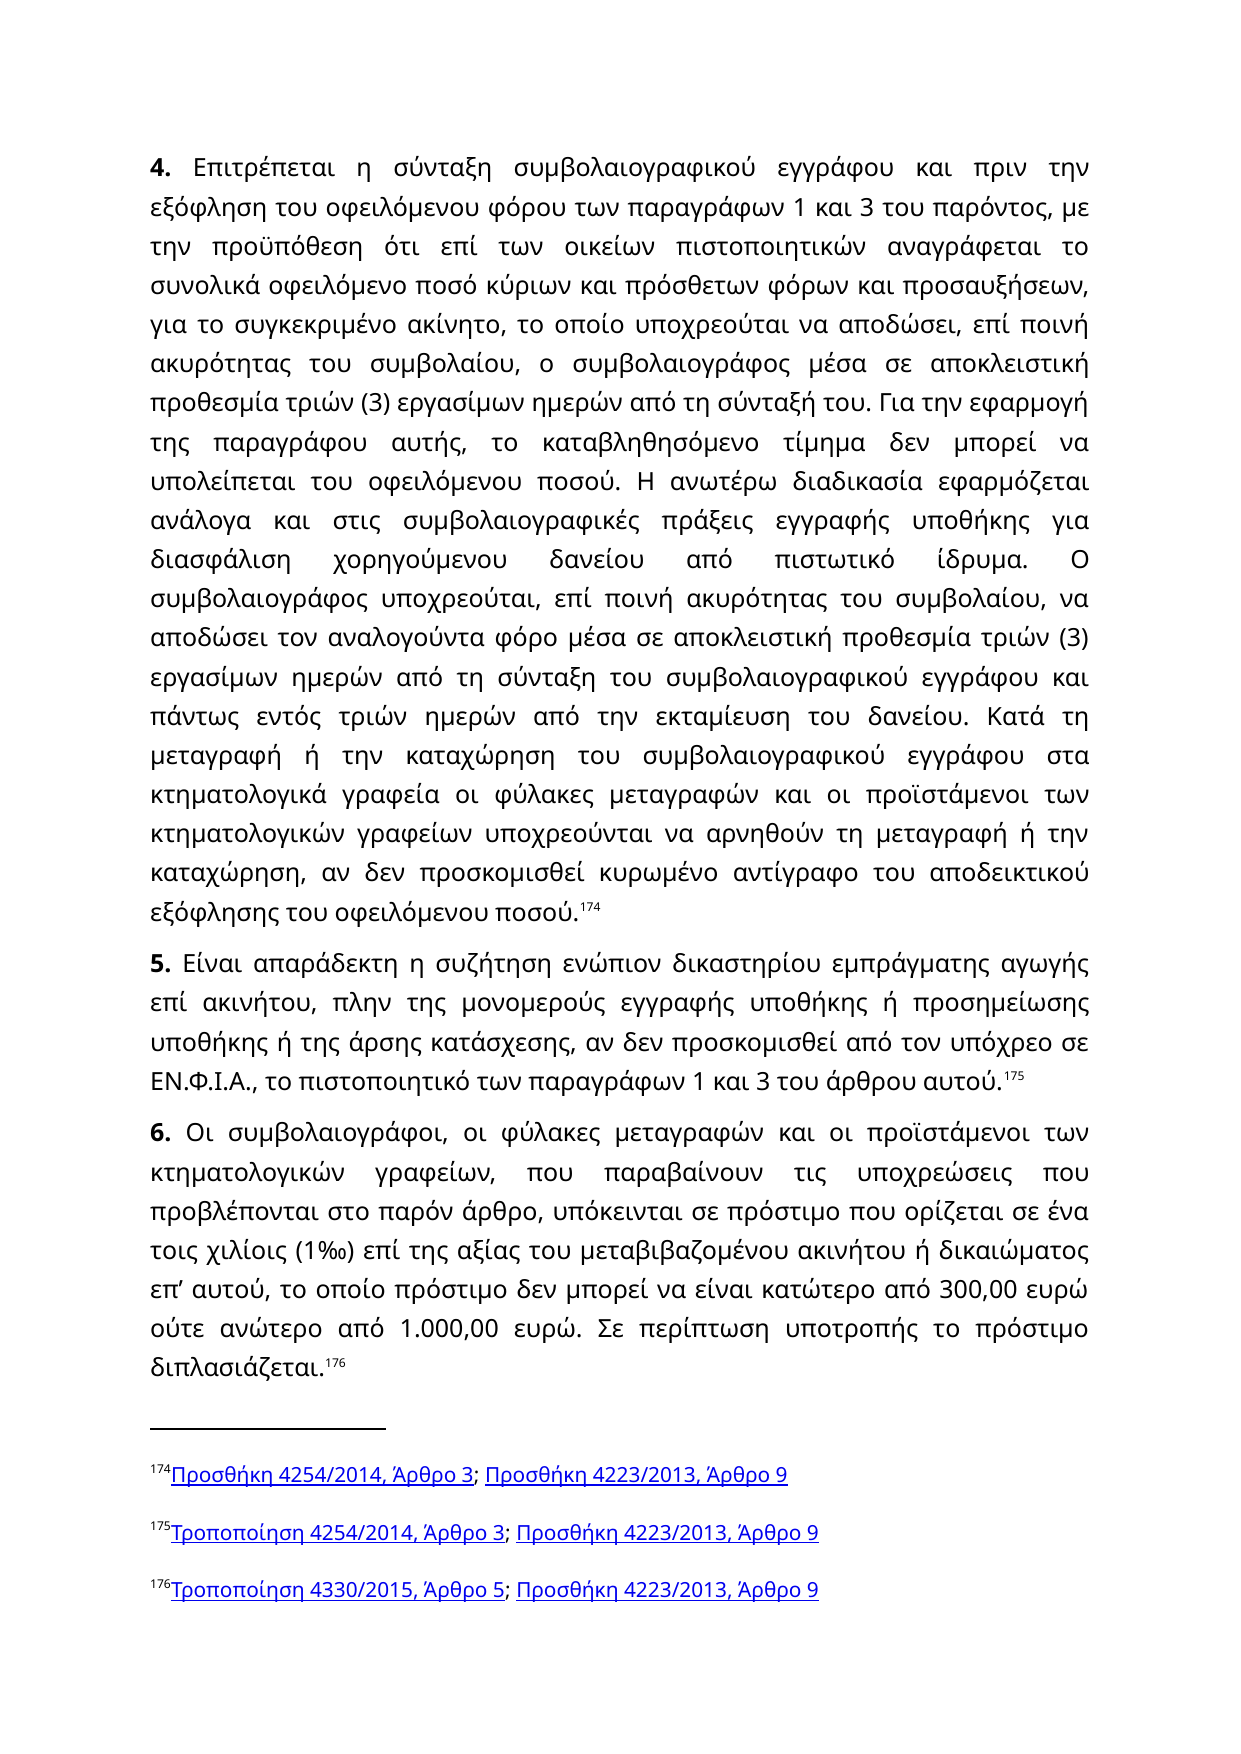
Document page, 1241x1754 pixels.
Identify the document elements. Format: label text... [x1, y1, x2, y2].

text 4. Επιτρέπεται η σύνταξη συμβολαιογραφικού εγγράφου και πριν την εξόφληση του οφειλόμενου φόρου των παραγράφων 1 και 3 του παρόντος, με την προϋπόθεση ότι επί των οικείων πιστοποιητικών αναγράφεται το συνολικά οφειλόμενο ποσό κύριων και πρόσθετων φόρων και προσαυξήσεων, για το συγκεκριμένο ακίνητο, το οποίο υποχρεούται να αποδώσει, επί ποινή ακυρότητας του συμβολαίου, ο συμβολαιογράφος μέσα σε αποκλειστική προθεσμία τριών (3) εργασίμων ημερών από τη σύνταξή του. Για την εφαρμογή της παραγράφου αυτής, το καταβληθησόμενο τίμημα δεν μπορεί να υπολείπεται του οφειλόμενου ποσού. Η ανωτέρω διαδικασία εφαρμόζεται ανάλογα και στις συμβολαιογραφικές πράξεις εγγραφής υποθήκης για διασφάλιση χορηγούμενου δανείου από πιστωτικό ίδρυμα. Ο συμβολαιογράφος υποχρεούται, επί ποινή ακυρότητας του συμβολαίου, να αποδώσει τον αναλογούντα φόρο μέσα σε αποκλειστική προθεσμία τριών (3) εργασίμων ημερών από τη σύνταξη του συμβολαιογραφικού εγγράφου και πάντως εντός τριών ημερών από την εκταμίευση του δανείου. Κατά τη μεταγραφή ή την καταχώρηση του συμβολαιογραφικού εγγράφου στα κτηματολογικά γραφεία οι φύλακες μεταγραφών και οι προϊστάμενοι των κτηματολογικών γραφείων υποχρεούνται να αρνηθούν τη μεταγραφή ή την καταχώρηση, αν δεν προσκομισθεί κυρωμένο αντίγραφο του αποδεικτικού εξόφλησης του οφειλόμενου ποσού. [150, 150, 1090, 928]
text Τροποποίηση 4330/2015, Άρθρο 5; Προσθήκη 4223/2013, Άρθρο 9 [150, 1576, 1090, 1604]
text Τροποποίηση 4254/2014, Άρθρο 3; Προσθήκη 4223/2013, Άρθρο 9 [150, 1518, 1090, 1546]
text Προσθήκη 4254/2014, Άρθρο 3; Προσθήκη 4223/2013, Άρθρο 9 [150, 1460, 1090, 1489]
text 6. Οι συμβολαιογράφοι, οι φύλακες μεταγραφών και οι προϊστάμενοι των κτηματολογικών γραφείων, που παραβαίνουν τις υποχρεώσεις που προβλέπονται στο παρόν άρθρο, υπόκεινται σε πρόστιμο που ορίζεται σε ένα τοις χιλίοις (1‰) επί της αξίας του μεταβιβαζομένου ακινήτου ή δικαιώματος επ’ αυτού, το οποίο πρόστιμο δεν μπορεί να είναι κατώτερο από 300,00 ευρώ ούτε ανώτερο από 1.000,00 ευρώ. Σε περίπτωση υποτροπής το πρόστιμο διπλασιάζεται. [150, 1115, 1090, 1384]
text 5. Είναι απαράδεκτη η συζήτηση ενώπιον δικαστηρίου εμπράγματης αγωγής επί ακινήτου, πλην της μονομερούς εγγραφής υποθήκης ή προσημείωσης υποθήκης ή της άρσης κατάσχεσης, αν δεν προσκομισθεί από τον υπόχρεο σε ΕΝ.Φ.Ι.Α., το πιστοποιητικό των παραγράφων 1 και 3 του άρθρου αυτού. [150, 946, 1090, 1097]
